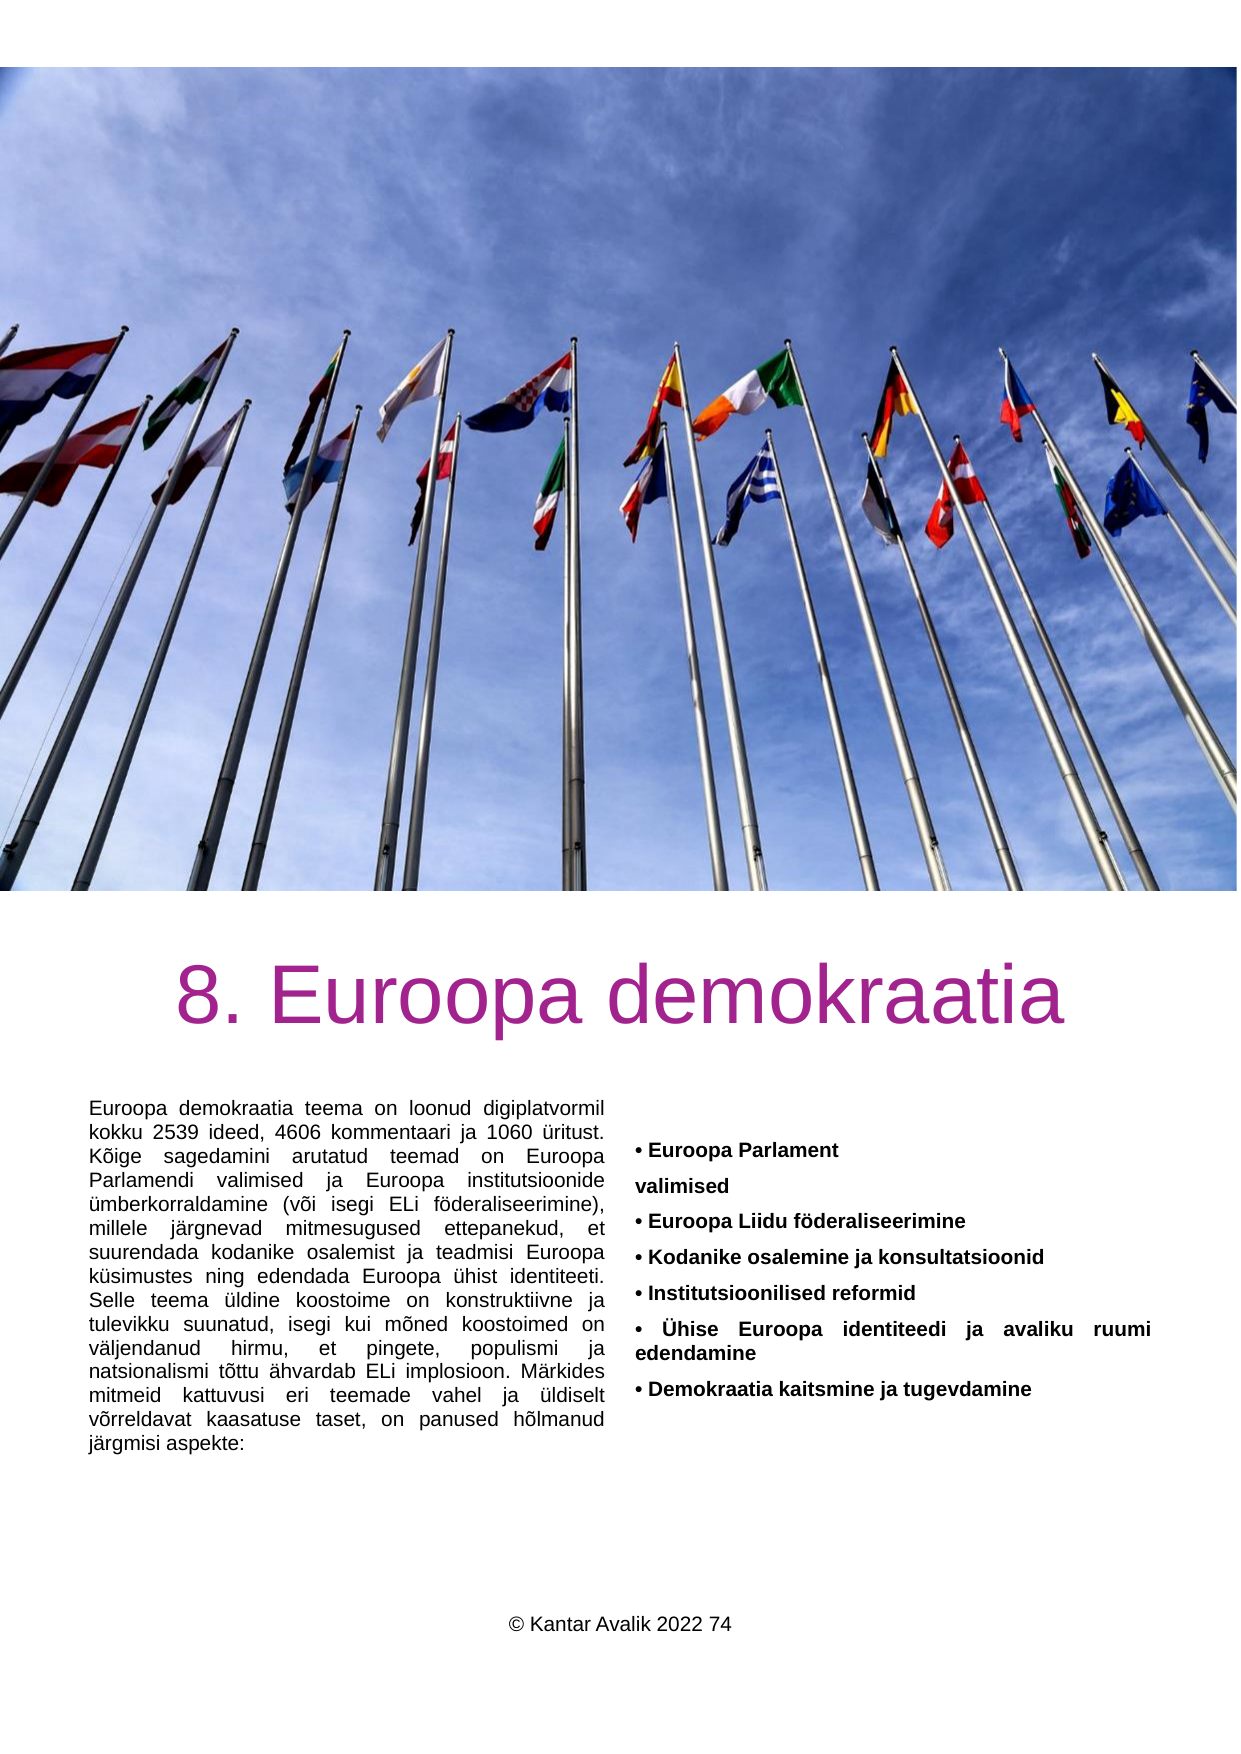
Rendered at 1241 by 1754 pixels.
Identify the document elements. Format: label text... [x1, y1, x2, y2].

text • Euroopa Parlament [635, 1138, 1152, 1162]
text • Demokraatia kaitsmine ja tugevdamine [635, 1377, 1152, 1401]
text • Institutsioonilised reformid [635, 1281, 1152, 1305]
text • Euroopa Liidu föderaliseerimine [635, 1209, 1152, 1233]
text valimised [635, 1173, 1152, 1197]
picture [0, 67, 1237, 891]
text Euroopa demokraatia teema on loonud digiplatvormil kokku 2539 ideed, 4606 kommentaari ja 1060 üritust. Kõige sagedamini arutatud teemad on Euroopa Parlamendi valimised ja Euroopa institutsioonide ümberkorraldamine (või isegi ELi föderaliseerimine), millele järgnevad mitmesugused ettepanekud, et suurendada kodanike osalemist ja teadmisi Euroopa küsimustes ning edendada Euroopa ühist identiteeti. Selle teema üldine koostoime on konstruktiivne ja tulevikku suunatud, isegi kui mõned koostoimed on väljendanud hirmu, et pingete, populismi ja natsionalismi tõttu ähvardab ELi implosioon. Märkides mitmeid kattuvusi eri teemade vahel ja üldiselt võrreldavat kaasatuse taset, on panused hõlmanud järgmisi aspekte: [88, 1096, 605, 1455]
text • Kodanike osalemine ja konsultatsioonid [635, 1245, 1152, 1269]
text • Ühise Euroopa identiteedi ja avaliku ruumi edendamine [635, 1317, 1152, 1365]
subtitle 8. Euroopa demokraatia [88, 946, 1152, 1042]
